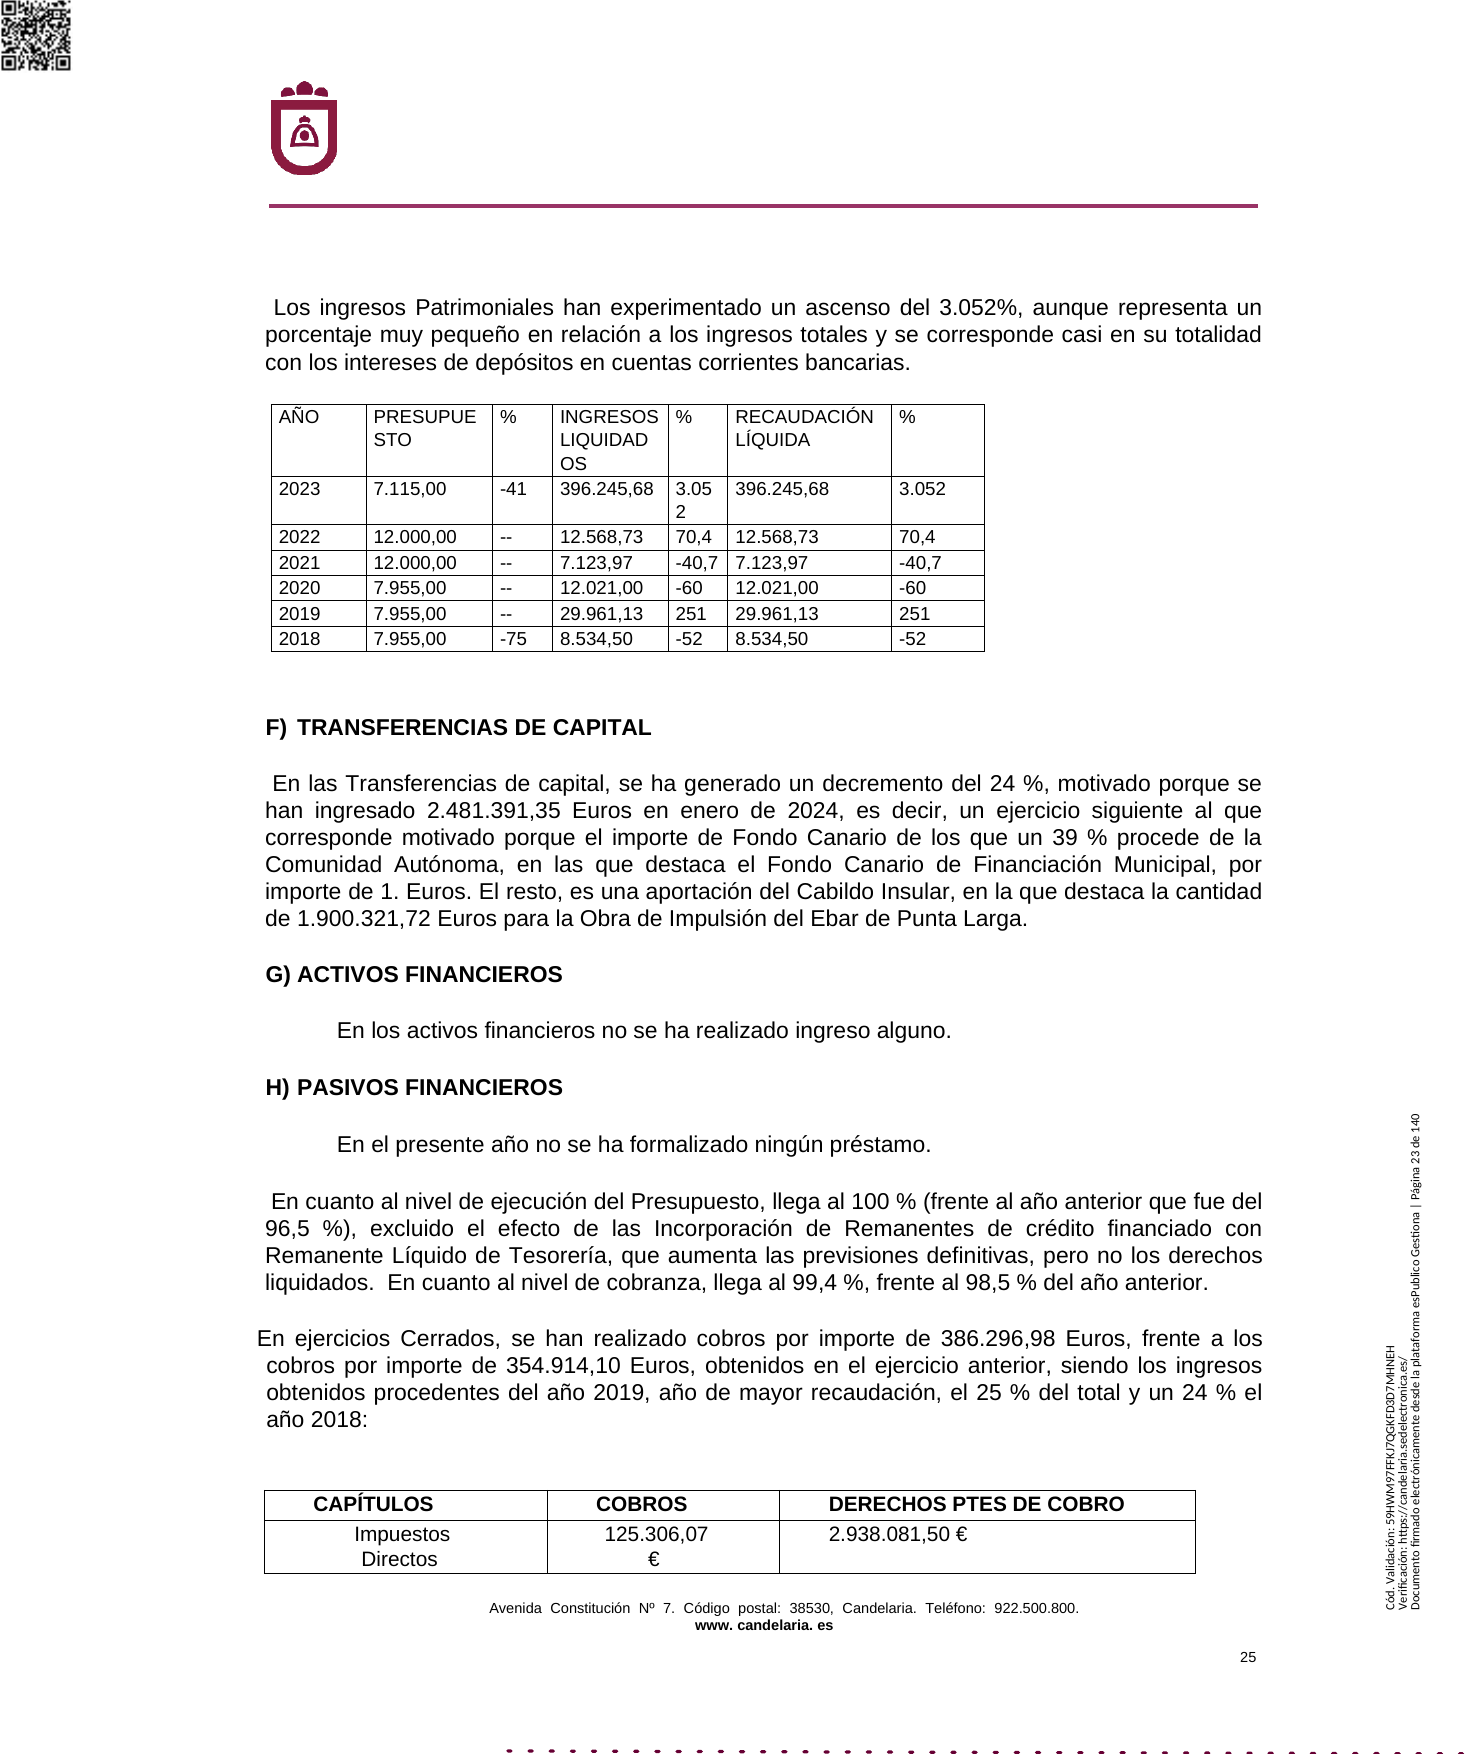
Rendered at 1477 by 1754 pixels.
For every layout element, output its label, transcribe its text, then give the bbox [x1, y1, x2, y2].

table_cell 2021 [272, 551, 366, 575]
table_header PRESUPUE STO [367, 405, 492, 476]
table_cell 3.05 2 [669, 477, 727, 524]
table_cell -60 [669, 576, 727, 600]
table_cell -75 [493, 627, 552, 651]
list ACTIVOS FINANCIEROS [265, 961, 1263, 987]
text En el presente año no se ha formalizado ningún préstamo. [236, 1130, 1283, 1158]
table_cell 396.245,68 [728, 477, 891, 524]
table_cell 7.115,00 [367, 477, 492, 524]
table_cell 7.123,97 [553, 551, 668, 575]
table_cell 7.123,97 [728, 551, 891, 575]
table_cell 8.534,50 [728, 627, 891, 651]
table_cell 70,4 [669, 525, 727, 549]
table_header % [892, 405, 984, 476]
table_cell 12.000,00 [367, 525, 492, 549]
table_cell -40,7 [669, 551, 727, 575]
text En cuanto al nivel de ejecución del Presupuesto, llega al 100 % (frente al año anterior que fue del 96,5 %), excluido el efecto de las Incorporación de Remanentes de crédito financiado con Remanente Líquido de Tesorería, que aumenta las previsiones definitivas, pero no los derechos liquidados. En cuanto al nivel de cobranza, llega al 99,4 %, frente al 98,5 % del año anterior. [264, 1188, 1263, 1295]
table_cell Impuestos Directos [265, 1521, 547, 1573]
table_cell 2023 [272, 477, 366, 524]
table_cell -- [493, 525, 552, 549]
table_cell 7.955,00 [367, 601, 492, 626]
table_cell 12.000,00 [367, 551, 492, 575]
table_cell -- [493, 601, 552, 626]
text Los ingresos Patrimoniales han experimentado un ascenso del 3.052%, aunque representa un porcentaje muy pequeño en relación a los ingresos totales y se corresponde casi en su totalidad con los intereses de depósitos en cuentas corrientes bancarias. [264, 294, 1263, 375]
table_cell -52 [892, 627, 984, 651]
table_header DERECHOS PTES DE COBRO [780, 1491, 1195, 1520]
table_cell -40,7 [892, 551, 984, 575]
table_header COBROS [548, 1491, 779, 1520]
table_cell 2019 [272, 601, 366, 626]
text En los activos financieros no se ha realizado ingreso alguno. [236, 1017, 1283, 1045]
table_header CAPÍTULOS [265, 1491, 547, 1520]
table_cell 251 [669, 601, 727, 626]
table_header AÑO [272, 405, 366, 476]
table_cell 125.306,07 € [548, 1521, 779, 1573]
list PASIVOS FINANCIEROS [265, 1074, 1263, 1101]
table_header % [669, 405, 727, 476]
table_cell 7.955,00 [367, 576, 492, 600]
table_cell 29.961,13 [728, 601, 891, 626]
table_cell 12.568,73 [728, 525, 891, 549]
table_cell 251 [892, 601, 984, 626]
table_cell -41 [493, 477, 552, 524]
table_header INGRESOS LIQUIDAD OS [553, 405, 668, 476]
table_header % [493, 405, 552, 476]
table_cell 8.534,50 [553, 627, 668, 651]
table_cell -52 [669, 627, 727, 651]
table_cell 12.021,00 [553, 576, 668, 600]
table_cell 29.961,13 [553, 601, 668, 626]
table_cell 2022 [272, 525, 366, 549]
table_cell 70,4 [892, 525, 984, 549]
list TRANSFERENCIAS DE CAPITAL [265, 714, 1263, 740]
table_cell 2018 [272, 627, 366, 651]
table_cell 2020 [272, 576, 366, 600]
table_cell -60 [892, 576, 984, 600]
table_cell 3.052 [892, 477, 984, 524]
table_cell 7.955,00 [367, 627, 492, 651]
table_cell 396.245,68 [553, 477, 668, 524]
table_cell 12.568,73 [553, 525, 668, 549]
table_cell -- [493, 576, 552, 600]
table_header RECAUDACIÓN LÍQUIDA [728, 405, 891, 476]
text En ejercicios Cerrados, se han realizado cobros por importe de 386.296,98 Euros, frente a los cobros por importe de 354.914,10 Euros, obtenidos en el ejercicio anterior, siendo los ingresos obtenidos procedentes del año 2019, año de mayor recaudación, el 25 % del total y un 24 % el año 2018: [236, 1324, 1263, 1432]
text En las Transferencias de capital, se ha generado un decremento del 24 %, motivado porque se han ingresado 2.481.391,35 Euros en enero de 2024, es decir, un ejercicio siguiente al que corresponde motivado porque el importe de Fondo Canario de los que un 39 % procede de la Comunidad Autónoma, en las que destaca el Fondo Canario de Financiación Municipal, por importe de 1. Euros. El resto, es una aportación del Cabildo Insular, en la que destaca la cantidad de 1.900.321,72 Euros para la Obra de Impulsión del Ebar de Punta Larga. [264, 769, 1263, 931]
table_cell 12.021,00 [728, 576, 891, 600]
table_cell -- [493, 551, 552, 575]
table_cell 2.938.081,50 € [780, 1521, 1195, 1573]
